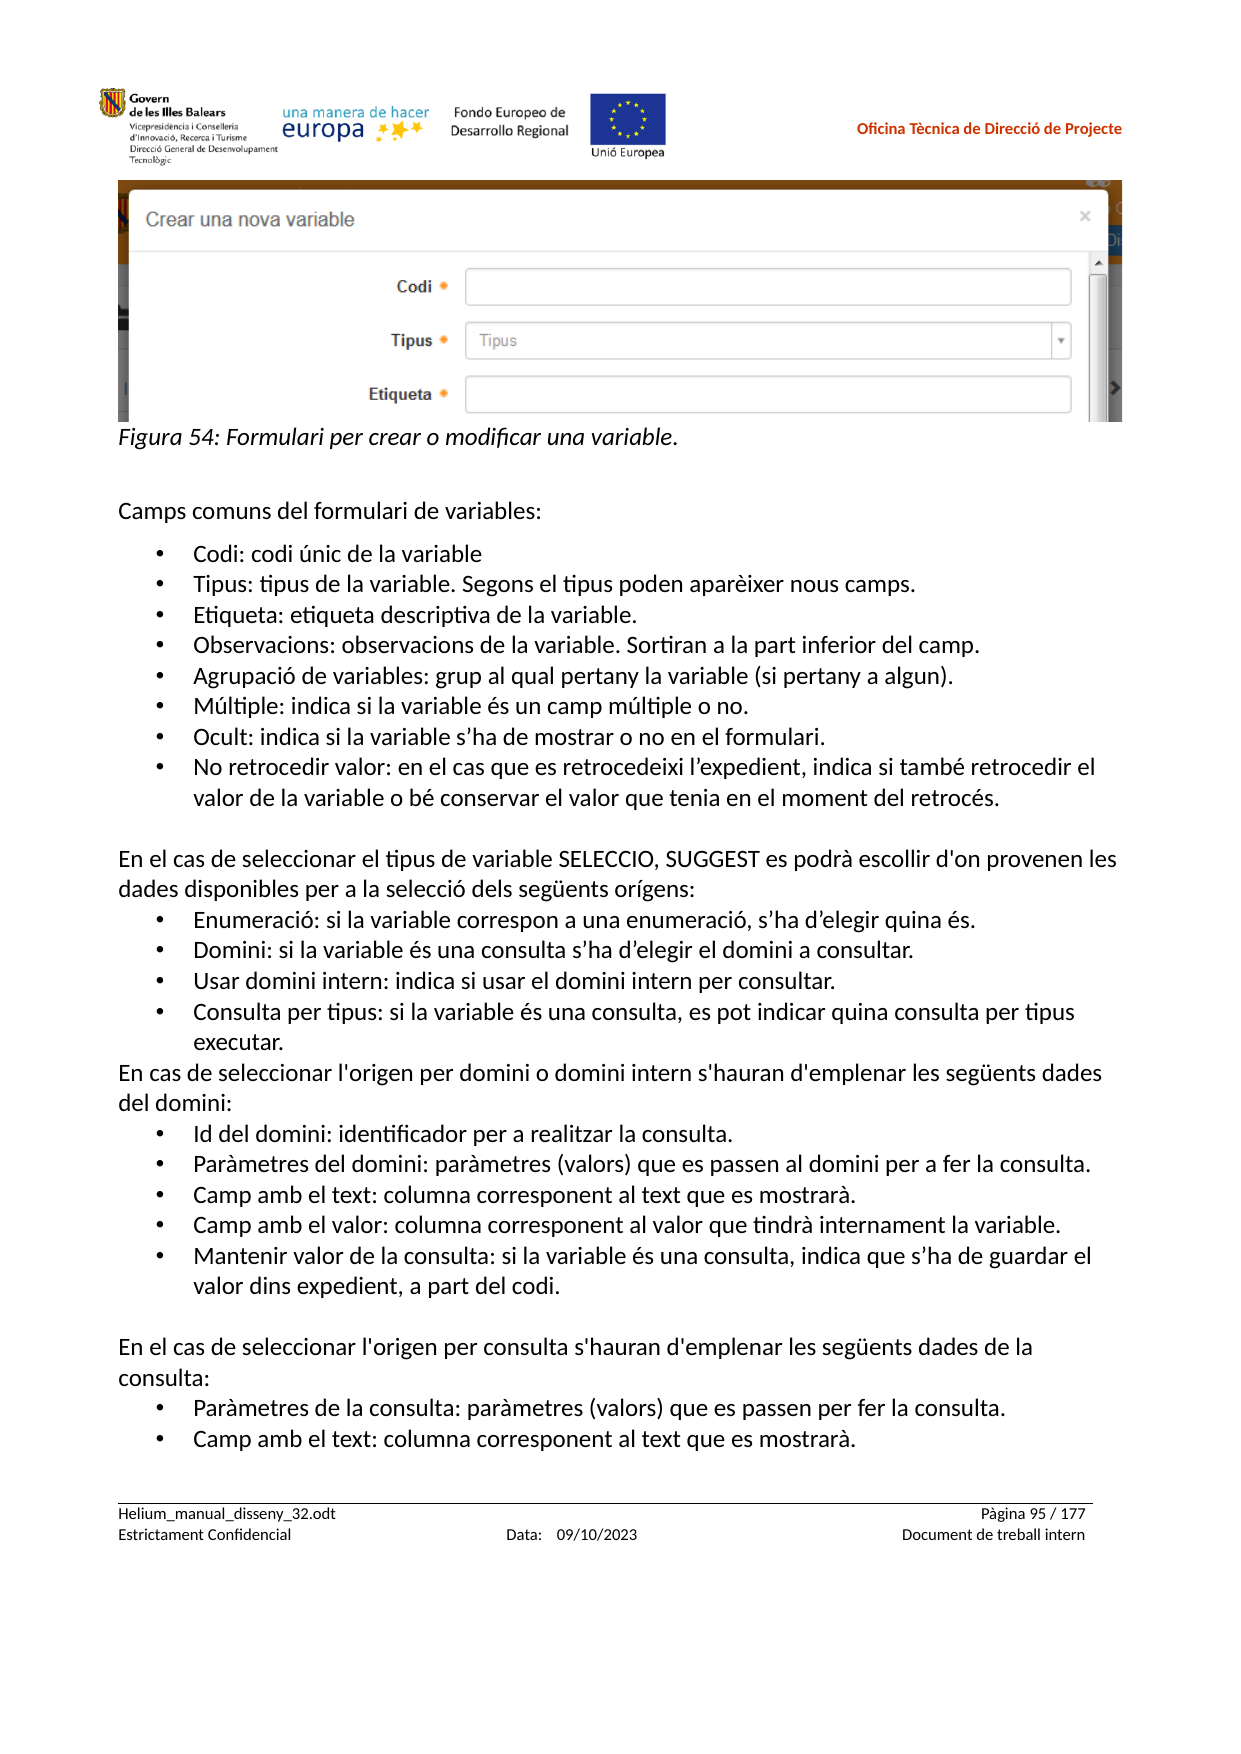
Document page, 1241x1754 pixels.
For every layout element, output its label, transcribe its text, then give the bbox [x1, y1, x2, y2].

text En cas de seleccionar l'origen per domini o domini intern s'hauran d'emplenar les següents dades del domini: [118, 1057, 1122, 1118]
list Camp amb el valor: columna corresponent al valor que tindrà internament la variable. [156, 1209, 1122, 1240]
list Observacions: observacions de la variable. Sortiran a la part inferior del camp. [156, 629, 1122, 660]
list Usar domini intern: indica si usar el domini intern per consultar. [156, 965, 1122, 996]
list Domini: si la variable és una consulta s’ha d’elegir el domini a consultar. [156, 935, 1122, 965]
list Id del domini: identificador per a realitzar la consulta. [156, 1118, 1122, 1148]
list Agrupació de variables: grup al qual pertany la variable (si pertany a algun). [156, 660, 1122, 691]
list Consulta per tipus: si la variable és una consulta, es pot indicar quina consulta per tipus executar. [156, 996, 1122, 1057]
list Tipus: tipus de la variable. Segons el tipus poden aparèixer nous camps. [156, 568, 1122, 599]
list Paràmetres de la consulta: paràmetres (valors) que es passen per fer la consulta. [156, 1392, 1122, 1423]
list Múltiple: indica si la variable és un camp múltiple o no. [156, 691, 1122, 721]
text Camps comuns del formulari de variables: [118, 495, 1122, 525]
list Etiqueta: etiqueta descriptiva de la variable. [156, 599, 1122, 629]
picture [99, 87, 668, 166]
text En el cas de seleccionar l'origen per consulta s'hauran d'emplenar les següents dades de la consulta: [118, 1331, 1122, 1392]
list No retrocedir valor: en el cas que es retrocedeixi l’expedient, indica si també retrocedir el valor de la variable o bé conservar el valor que tenia en el moment del retrocés. [156, 752, 1122, 813]
picture [118, 180, 1123, 422]
text En el cas de seleccionar el tipus de variable SELECCIO, SUGGEST es podrà escollir d'on provenen les dades disponibles per a la selecció dels següents orígens: [118, 843, 1122, 904]
list Mantenir valor de la consulta: si la variable és una consulta, indica que s’ha de guardar el valor dins expedient, a part del codi. [156, 1240, 1122, 1301]
list Enumeració: si la variable correspon a una enumeració, s’ha d’elegir quina és. [156, 904, 1122, 935]
text Figura 54: Formulari per crear o modificar una variable. [118, 422, 1122, 452]
list Ocult: indica si la variable s’ha de mostrar o no en el formulari. [156, 721, 1122, 752]
list Camp amb el text: columna corresponent al text que es mostrarà. [156, 1179, 1122, 1209]
list Camp amb el text: columna corresponent al text que es mostrarà. [156, 1423, 1122, 1453]
list Codi: codi únic de la variable [156, 538, 1122, 568]
list Paràmetres del domini: paràmetres (valors) que es passen al domini per a fer la consulta. [156, 1148, 1122, 1179]
